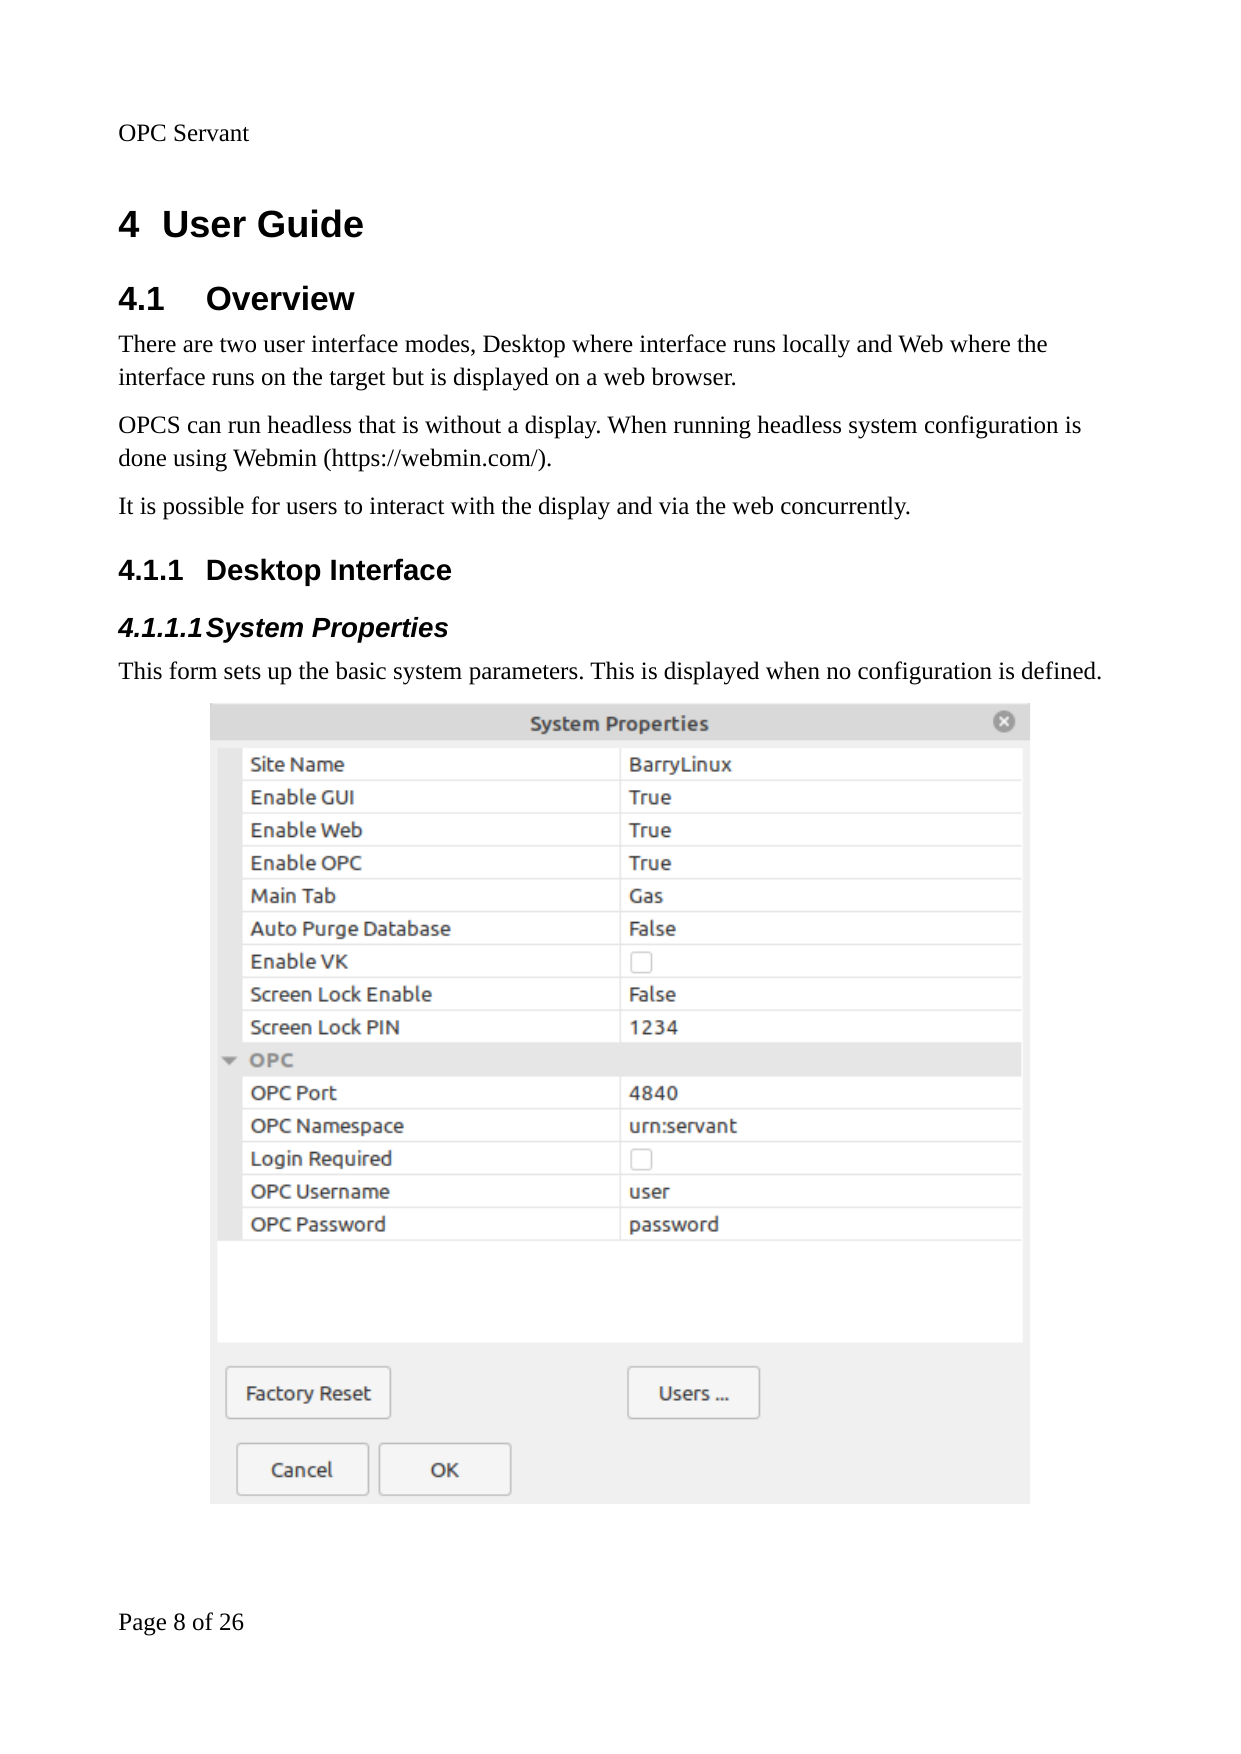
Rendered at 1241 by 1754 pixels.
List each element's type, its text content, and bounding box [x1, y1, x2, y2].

subtitle User Guide [118, 201, 1122, 245]
text There are two user interface modes, Desktop where interface runs locally and Web where the interface runs on the target but is displayed on a web browser. [118, 329, 1122, 391]
subtitle Desktop Interface [118, 553, 1122, 587]
picture [210, 703, 1031, 1504]
subtitle Overview [118, 278, 1122, 317]
text It is possible for users to interact with the display and via the web concurrently. [118, 491, 1122, 519]
text OPCS can run headless that is without a display. When running headless system configuration is done using Webmin (https://webmin.com/). [118, 410, 1122, 472]
text This form sets up the basic system parameters. This is displayed when no configuration is defined. [118, 656, 1122, 685]
subtitle System Properties [118, 612, 1122, 643]
